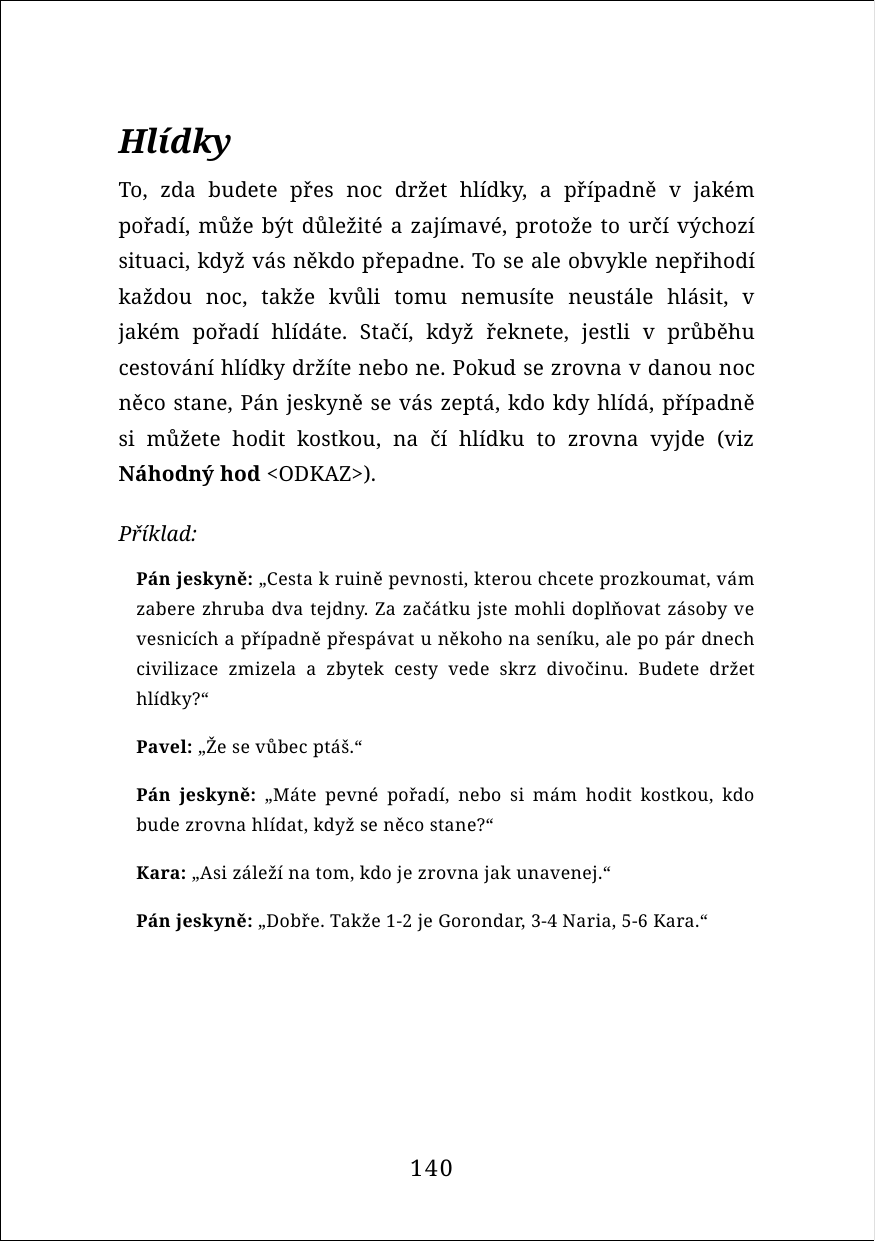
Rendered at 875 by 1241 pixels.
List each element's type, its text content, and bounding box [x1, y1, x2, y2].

subtitle Hlídky [118, 118, 756, 164]
text Příklad: [118, 519, 756, 547]
text Pán jeskyně: „Dobře. Takže 1-2 je Gorondar, 3-4 Naria, 5-6 Kara.“ [136, 909, 756, 933]
text Kara: „Asi záleží na tom, kdo je zrovna jak unavenej.“ [136, 861, 756, 885]
text Pavel: „Že se vůbec ptáš.“ [136, 735, 756, 759]
text To, zda budete přes noc držet hlídky, a případně v jakém pořadí, může být důležité a zajímavé, protože to určí výchozí situaci, když vás někdo přepadne. To se ale obvykle nepřihodí každou noc, takže kvůli tomu nemusíte neustále hlásit, v jakém pořadí hlídáte. Stačí, když řeknete, jestli v průběhu cestování hlídky držíte nebo ne. Pokud se zrovna v danou noc něco stane, Pán jeskyně se vás zeptá, kdo kdy hlídá, případně si můžete hodit kostkou, na čí hlídku to zrovna vyjde (viz Náhodný hod <ODKAZ>). [118, 175, 756, 488]
text Pán jeskyně: „Máte pevné pořadí, nebo si mám hodit kostkou, kdo bude zrovna hlídat, když se něco stane?“ [136, 783, 756, 837]
text Pán jeskyně: „Cesta k ruině pevnosti, kterou chcete prozkoumat, vám zabere zhruba dva tejdny. Za začátku jste mohli doplňovat zásoby ve vesnicích a případně přespávat u někoho na seníku, ale po pár dnech civilizace zmizela a zbytek cesty vede skrz divočinu. Budete držet hlídky?“ [136, 566, 756, 711]
